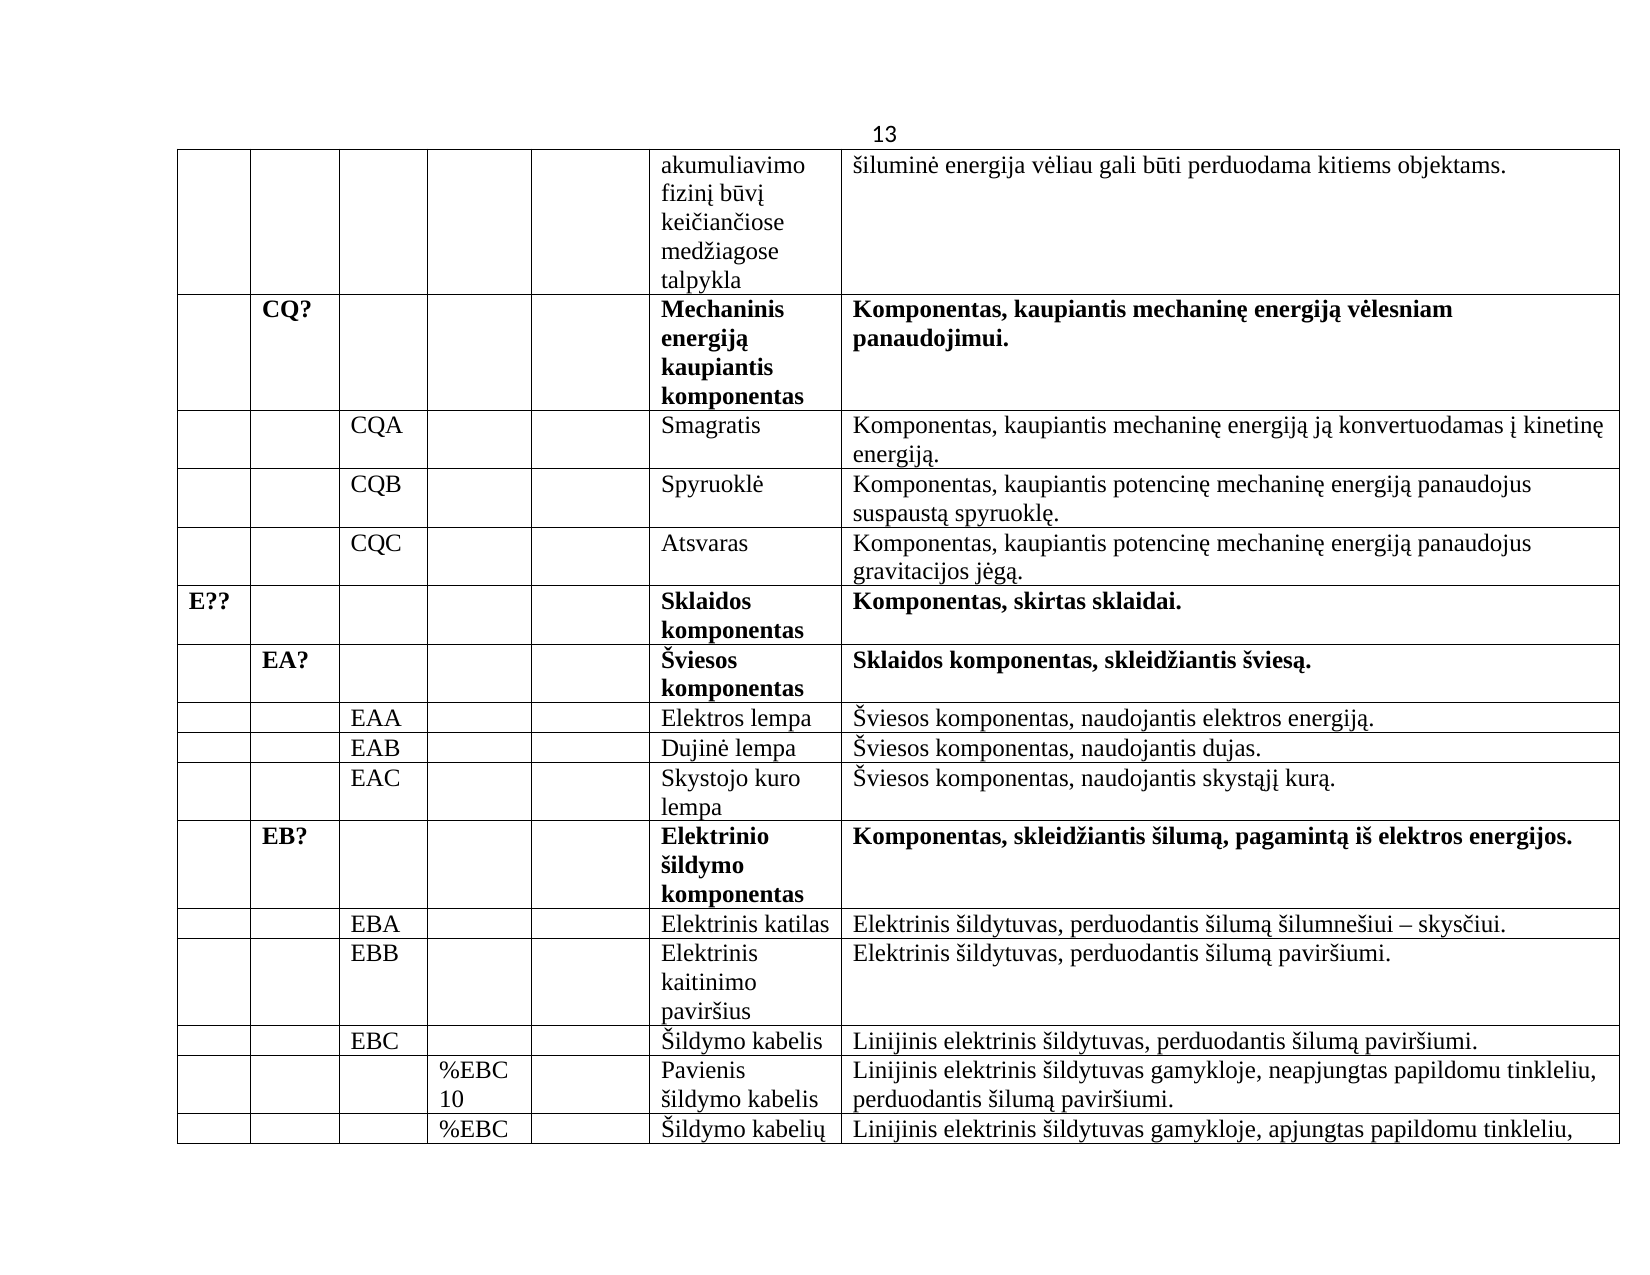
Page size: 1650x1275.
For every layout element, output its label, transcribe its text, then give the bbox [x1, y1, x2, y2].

table_cell [340, 295, 427, 409]
table_cell [428, 150, 531, 293]
table_cell Pavienis šildymo kabelis [650, 1056, 841, 1113]
table_cell %EBC [428, 1114, 531, 1143]
table_cell CQB [340, 469, 427, 527]
table_cell E?? [178, 586, 250, 644]
table_cell Skystojo kuro lempa [650, 763, 841, 820]
table_cell Elektrinis katilas [650, 909, 841, 937]
table_cell [532, 821, 649, 908]
table_cell Komponentas, kaupiantis potencinę mechaninę energiją panaudojus suspaustą spyruoklę. [842, 469, 1619, 527]
table_cell Sklaidos komponentas [650, 586, 841, 644]
table_cell [532, 1056, 649, 1113]
table_cell Komponentas, kaupiantis potencinę mechaninę energiją panaudojus gravitacijos jėgą. [842, 528, 1619, 585]
table_cell [178, 1026, 250, 1054]
table_cell [251, 469, 339, 527]
table_cell Atsvaras [650, 528, 841, 585]
table_cell Elektrinis kaitinimo paviršius [650, 939, 841, 1025]
table_cell [251, 1114, 339, 1143]
table_cell [532, 586, 649, 644]
table_cell EAB [340, 733, 427, 762]
table_cell EBC [340, 1026, 427, 1054]
table_cell [251, 150, 339, 293]
table_cell Komponentas, skleidžiantis šilumą, pagamintą iš elektros energijos. [842, 821, 1619, 908]
table_cell [428, 939, 531, 1025]
table_cell [251, 703, 339, 732]
table_cell [178, 295, 250, 409]
table_cell Šviesos komponentas, naudojantis skystąjį kurą. [842, 763, 1619, 820]
table_cell Elektrinio šildymo komponentas [650, 821, 841, 908]
table_cell CQC [340, 528, 427, 585]
table_cell [178, 1056, 250, 1113]
table_cell [178, 469, 250, 527]
table_cell [340, 1114, 427, 1143]
table_cell [428, 469, 531, 527]
table_cell [532, 645, 649, 702]
table_cell Linijinis elektrinis šildytuvas, perduodantis šilumą paviršiumi. [842, 1026, 1619, 1054]
table_cell [178, 733, 250, 762]
table_cell [178, 909, 250, 937]
table_cell [532, 1114, 649, 1143]
table_cell Linijinis elektrinis šildytuvas gamykloje, apjungtas papildomu tinkleliu, [842, 1114, 1619, 1143]
table_cell [532, 763, 649, 820]
table_cell [340, 150, 427, 293]
table_cell [178, 939, 250, 1025]
table_cell [428, 763, 531, 820]
table_cell [428, 295, 531, 409]
table_cell [178, 150, 250, 293]
table_cell [178, 645, 250, 702]
table_cell [532, 1026, 649, 1054]
table_cell [428, 703, 531, 732]
table_cell EBA [340, 909, 427, 937]
table_cell Šviesos komponentas, naudojantis elektros energiją. [842, 703, 1619, 732]
table_cell akumuliavimo fizinį būvį keičiančiose medžiagose talpykla [650, 150, 841, 293]
table_cell [532, 909, 649, 937]
table_cell [428, 528, 531, 585]
table_cell [178, 703, 250, 732]
table_cell Smagratis [650, 411, 841, 468]
table_cell [532, 469, 649, 527]
table_cell Spyruoklė [650, 469, 841, 527]
table_cell [428, 411, 531, 468]
table_cell [428, 586, 531, 644]
table_cell [532, 939, 649, 1025]
table_cell [251, 1056, 339, 1113]
table_cell Sklaidos komponentas, skleidžiantis šviesą. [842, 645, 1619, 702]
table_cell Elektrinis šildytuvas, perduodantis šilumą šilumnešiui – skysčiui. [842, 909, 1619, 937]
table_cell EBB [340, 939, 427, 1025]
table_cell [178, 763, 250, 820]
table_cell Elektrinis šildytuvas, perduodantis šilumą paviršiumi. [842, 939, 1619, 1025]
table_cell [178, 411, 250, 468]
table_cell Mechaninis energiją kaupiantis komponentas [650, 295, 841, 409]
table_cell [251, 909, 339, 937]
table_cell Elektros lempa [650, 703, 841, 732]
table_cell EB? [251, 821, 339, 908]
table_cell šiluminė energija vėliau gali būti perduodama kitiems objektams. [842, 150, 1619, 293]
table_cell Šildymo kabelis [650, 1026, 841, 1054]
table_cell [340, 1056, 427, 1113]
table_cell [428, 645, 531, 702]
table_cell [251, 528, 339, 585]
table_cell [251, 733, 339, 762]
table_cell Linijinis elektrinis šildytuvas gamykloje, neapjungtas papildomu tinkleliu, perduodantis šilumą paviršiumi. [842, 1056, 1619, 1113]
table_cell EAA [340, 703, 427, 732]
table_cell [251, 939, 339, 1025]
table_cell [178, 1114, 250, 1143]
table_cell [340, 586, 427, 644]
table_cell Komponentas, kaupiantis mechaninę energiją ją konvertuodamas į kinetinę energiją. [842, 411, 1619, 468]
table_cell [532, 295, 649, 409]
table_cell [251, 586, 339, 644]
table_cell [532, 703, 649, 732]
table_cell %EBC10 [428, 1056, 531, 1113]
table_cell EAC [340, 763, 427, 820]
table_cell Šviesos komponentas, naudojantis dujas. [842, 733, 1619, 762]
table_cell [532, 528, 649, 585]
table_cell CQA [340, 411, 427, 468]
table_cell [428, 821, 531, 908]
table_cell Šviesos komponentas [650, 645, 841, 702]
table_cell CQ? [251, 295, 339, 409]
table_cell EA? [251, 645, 339, 702]
table_cell Komponentas, skirtas sklaidai. [842, 586, 1619, 644]
table_cell [532, 733, 649, 762]
table_cell [251, 1026, 339, 1054]
table_cell Dujinė lempa [650, 733, 841, 762]
table_cell [251, 411, 339, 468]
table_cell [428, 733, 531, 762]
table_cell [532, 150, 649, 293]
table_cell [532, 411, 649, 468]
table_cell Šildymo kabelių [650, 1114, 841, 1143]
table_cell [178, 821, 250, 908]
table_cell [178, 528, 250, 585]
table_cell [428, 1026, 531, 1054]
table_cell [340, 821, 427, 908]
table_cell [340, 645, 427, 702]
table_cell [251, 763, 339, 820]
table_cell [428, 909, 531, 937]
table_cell Komponentas, kaupiantis mechaninę energiją vėlesniam panaudojimui. [842, 295, 1619, 409]
